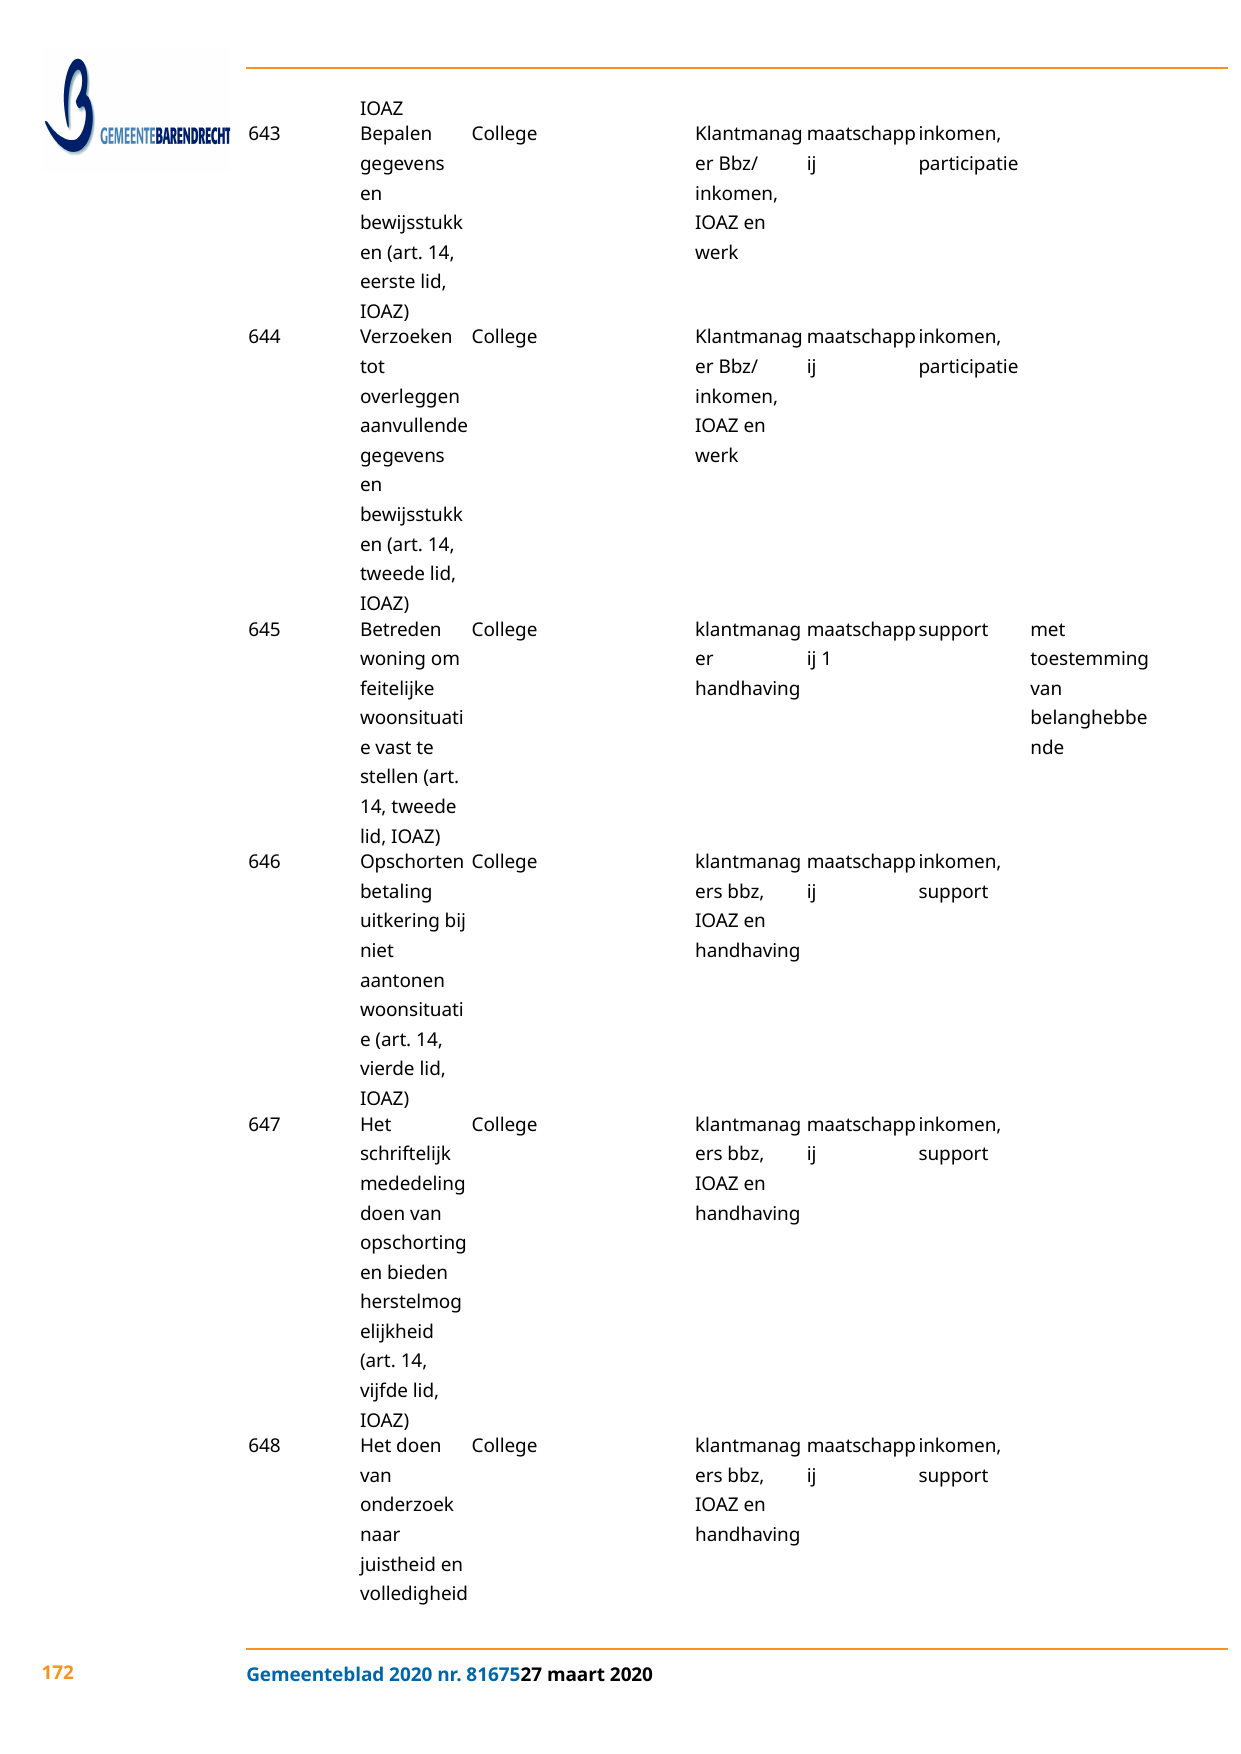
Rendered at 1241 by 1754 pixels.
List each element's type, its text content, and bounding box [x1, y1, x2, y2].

table_cell maatschappij [807, 121, 918, 324]
table_cell [583, 121, 695, 324]
table_cell [1030, 324, 1152, 616]
table_cell inkomen, support [918, 849, 1030, 1111]
table_cell [1030, 849, 1152, 1111]
table_cell 647 [248, 1111, 360, 1432]
table_cell IOAZ [360, 95, 471, 121]
table_cell inkomen, participatie [918, 121, 1030, 324]
table_cell [583, 616, 695, 848]
table_cell [583, 1433, 695, 1606]
table_cell klantmanagers bbz, IOAZ en handhaving [695, 1111, 807, 1432]
table_cell 644 [248, 324, 360, 616]
table_cell Klantmanager Bbz/ inkomen, IOAZ en werk [695, 324, 807, 616]
table_cell maatschappij [807, 1433, 918, 1606]
table_cell [918, 95, 1030, 121]
table_cell klantmanagers bbz, IOAZ en handhaving [695, 849, 807, 1111]
table_cell [583, 324, 695, 616]
table_cell 648 [248, 1433, 360, 1606]
table_cell [1030, 1433, 1152, 1606]
table_cell 645 [248, 616, 360, 848]
table_cell Verzoeken tot overleggen aanvullende gegevens en bewijsstukken (art. 14, tweede lid, IOAZ) [360, 324, 471, 616]
table_cell met toestemming van belanghebbende [1030, 616, 1152, 848]
table_cell Betreden woning om feitelijke woonsituatie vast te stellen (art. 14, tweede lid, IOAZ) [360, 616, 471, 848]
table_cell maatschappij 1 [807, 616, 918, 848]
table_cell [1030, 95, 1152, 121]
table_cell maatschappij [807, 849, 918, 1111]
table_cell inkomen, support [918, 1433, 1030, 1606]
table_cell Het doen van onderzoek naar juistheid en volledigheid [360, 1433, 471, 1606]
table_cell Het schriftelijk mededeling doen van opschorting en bieden herstelmogelijkheid (art. 14, vijfde lid, IOAZ) [360, 1111, 471, 1432]
table_cell Bepalen gegevens en bewijsstukken (art. 14, eerste lid, IOAZ) [360, 121, 471, 324]
table_cell inkomen, support [918, 1111, 1030, 1432]
table_cell [471, 95, 583, 121]
table_cell [1030, 121, 1152, 324]
table_cell [583, 1111, 695, 1432]
table_cell [583, 849, 695, 1111]
table_cell 643 [248, 121, 360, 324]
table_cell klantmanager handhaving [695, 616, 807, 848]
table_cell College [471, 849, 583, 1111]
table_cell maatschappij [807, 324, 918, 616]
table_cell [807, 95, 918, 121]
picture [41, 47, 231, 172]
table_cell support [918, 616, 1030, 848]
table_cell 646 [248, 849, 360, 1111]
table_cell College [471, 324, 583, 616]
table_cell Klantmanager Bbz/ inkomen, IOAZ en werk [695, 121, 807, 324]
table_cell College [471, 1111, 583, 1432]
table_cell College [471, 1433, 583, 1606]
table_cell College [471, 121, 583, 324]
table_cell [583, 95, 695, 121]
table_cell inkomen, participatie [918, 324, 1030, 616]
table_cell [248, 95, 360, 121]
table_cell klantmanagers bbz, IOAZ en handhaving [695, 1433, 807, 1606]
table_cell Opschorten betaling uitkering bij niet aantonen woonsituatie (art. 14, vierde lid, IOAZ) [360, 849, 471, 1111]
table_cell College [471, 616, 583, 848]
table_cell [695, 95, 807, 121]
table_cell [1030, 1111, 1152, 1432]
table_cell maatschappij [807, 1111, 918, 1432]
